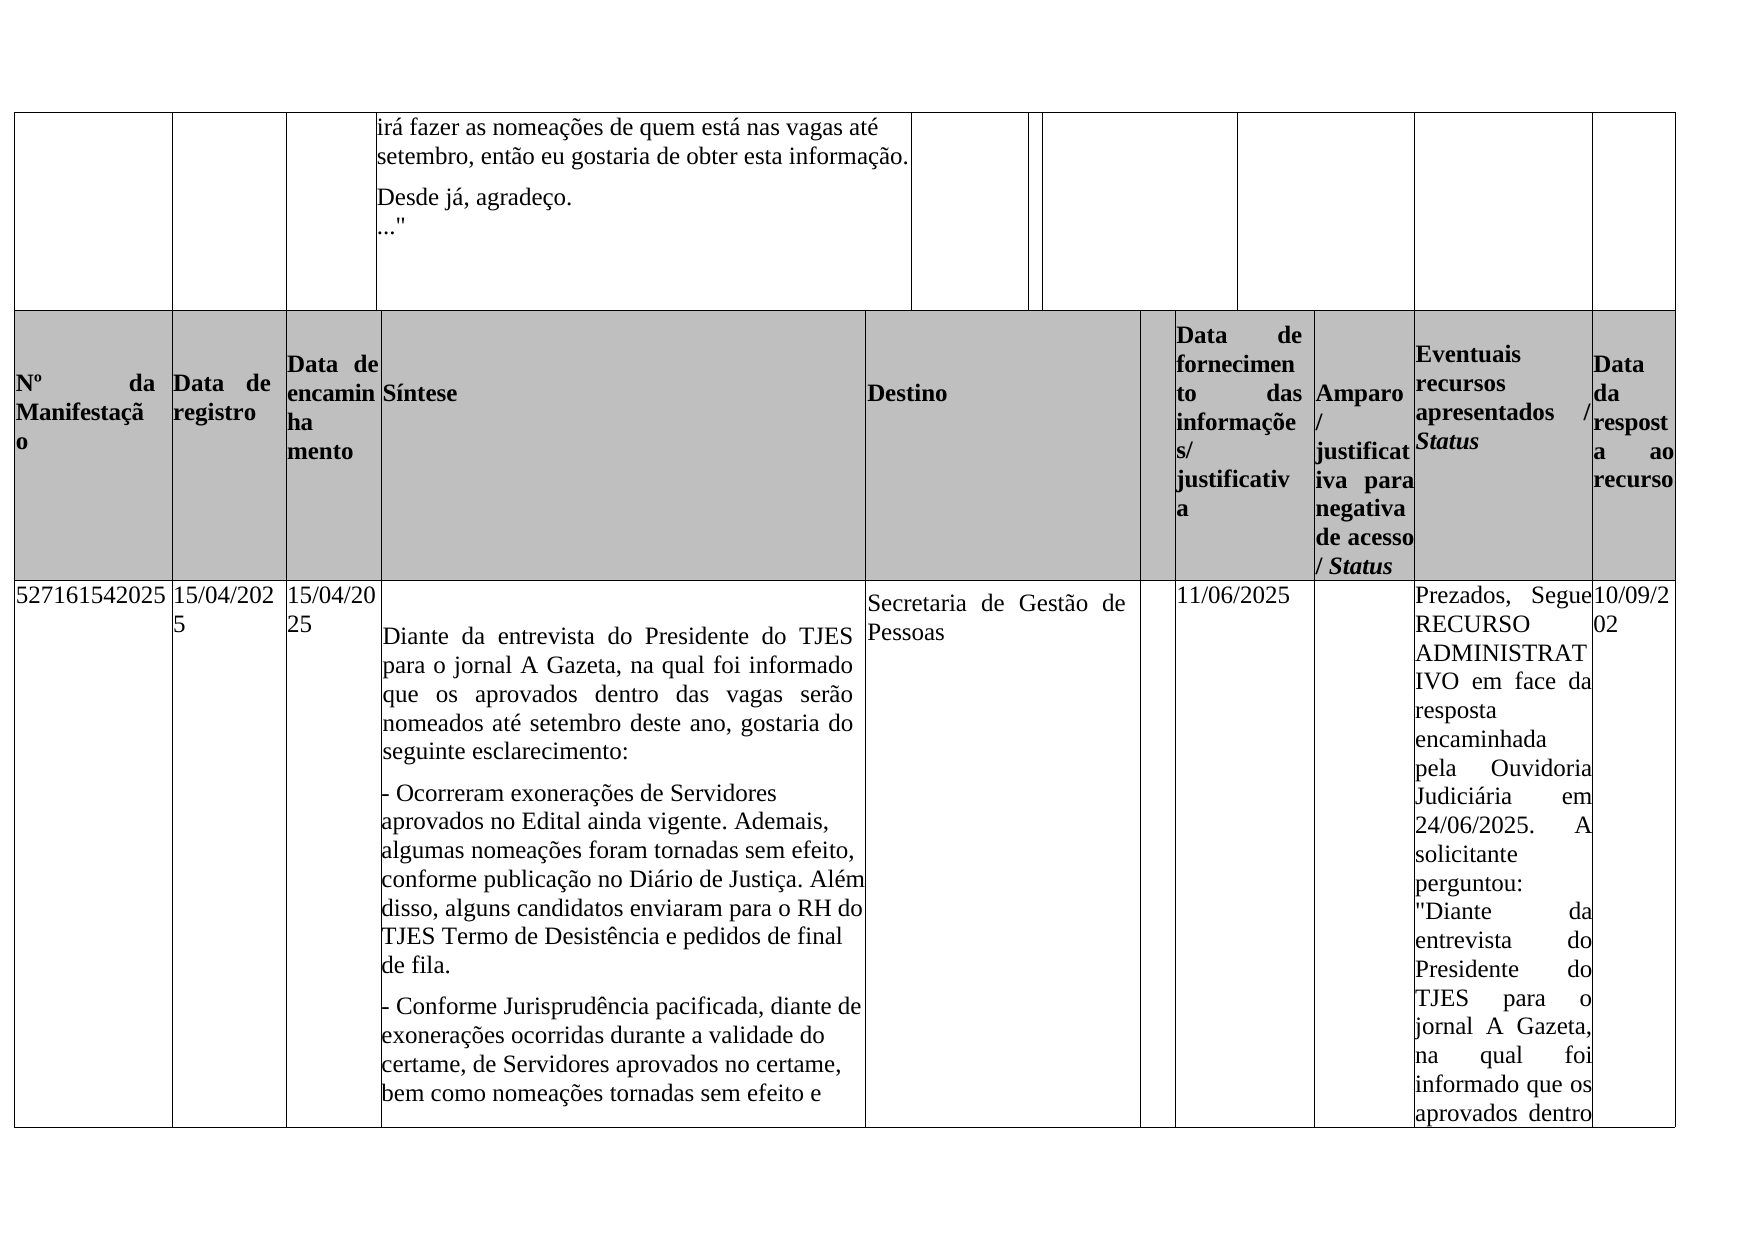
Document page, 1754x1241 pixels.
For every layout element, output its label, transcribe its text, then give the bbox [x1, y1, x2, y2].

table_cell [1043, 113, 1237, 309]
table_cell 15/04/2025 [287, 581, 381, 1126]
table_cell 15/04/2025 [173, 581, 286, 1126]
table_cell Data da resposta ao recurso [1593, 311, 1675, 580]
table_cell [287, 113, 376, 309]
table_cell [1593, 113, 1675, 309]
table_cell Eventuais recursos apresentados / Status [1415, 311, 1592, 580]
table_cell Síntese [382, 311, 865, 580]
table_cell Data de fornecimento das informações/ justificativa [1176, 311, 1314, 580]
table_cell [1315, 581, 1414, 1126]
table_cell [1141, 311, 1175, 580]
table_cell Diante da entrevista do Presidente do TJES para o jornal A Gazeta, na qual foi informado que os aprovados dentro das vagas serão nomeados até setembro deste ano, gostaria do seguinte esclarecimento: - Ocorreram exonerações de Servidores aprovados no Edital ainda vigente. Ademais, algumas nomeações foram tornadas sem efeito, conforme publicação no Diário de Justiça. Além disso, alguns candidatos enviaram para o RH do TJES Termo de Desistência e pedidos de final de fila. - Conforme Jurisprudência pacificada, diante de exonerações ocorridas durante a validade do certame, de Servidores aprovados no certame, bem como nomeações tornadas sem efeito e [382, 581, 865, 1126]
table_cell 10/09/202 [1593, 581, 1675, 1126]
table_cell [173, 113, 286, 309]
table_cell Secretaria de Gestão de Pessoas [866, 581, 1140, 1126]
table_cell Destino [866, 311, 1140, 580]
table_cell Amparo / justificativa para negativa de acesso / Status [1315, 311, 1414, 580]
table_cell 11/06/2025 [1176, 581, 1314, 1126]
table_cell [1415, 113, 1592, 309]
table_cell [912, 113, 1028, 309]
table_cell Prezados, Segue RECURSO ADMINISTRATIVO em face da resposta encaminhada pela Ouvidoria Judiciária em 24/06/2025. A solicitante perguntou: "Diante da entrevista do Presidente do TJES para o jornal A Gazeta, na qual foi informado que os aprovados dentro [1415, 581, 1592, 1126]
table_cell [1029, 113, 1042, 309]
table_cell [1676, 310, 1745, 580]
table_cell [15, 113, 172, 309]
table_cell irá fazer as nomeações de quem está nas vagas até setembro, então eu gostaria de obter esta informação. Desde já, agradeço. ..." [377, 113, 911, 309]
table_cell Data de registro [173, 311, 286, 580]
table_cell [1676, 112, 1745, 309]
table_cell [1141, 581, 1175, 1126]
table_cell [1238, 113, 1414, 309]
table_cell [1676, 580, 1745, 1126]
table_cell 527161542025 [15, 581, 172, 1126]
table_cell Data de encaminha mento [287, 311, 381, 580]
table_cell Nº da Manifestação [15, 311, 172, 580]
